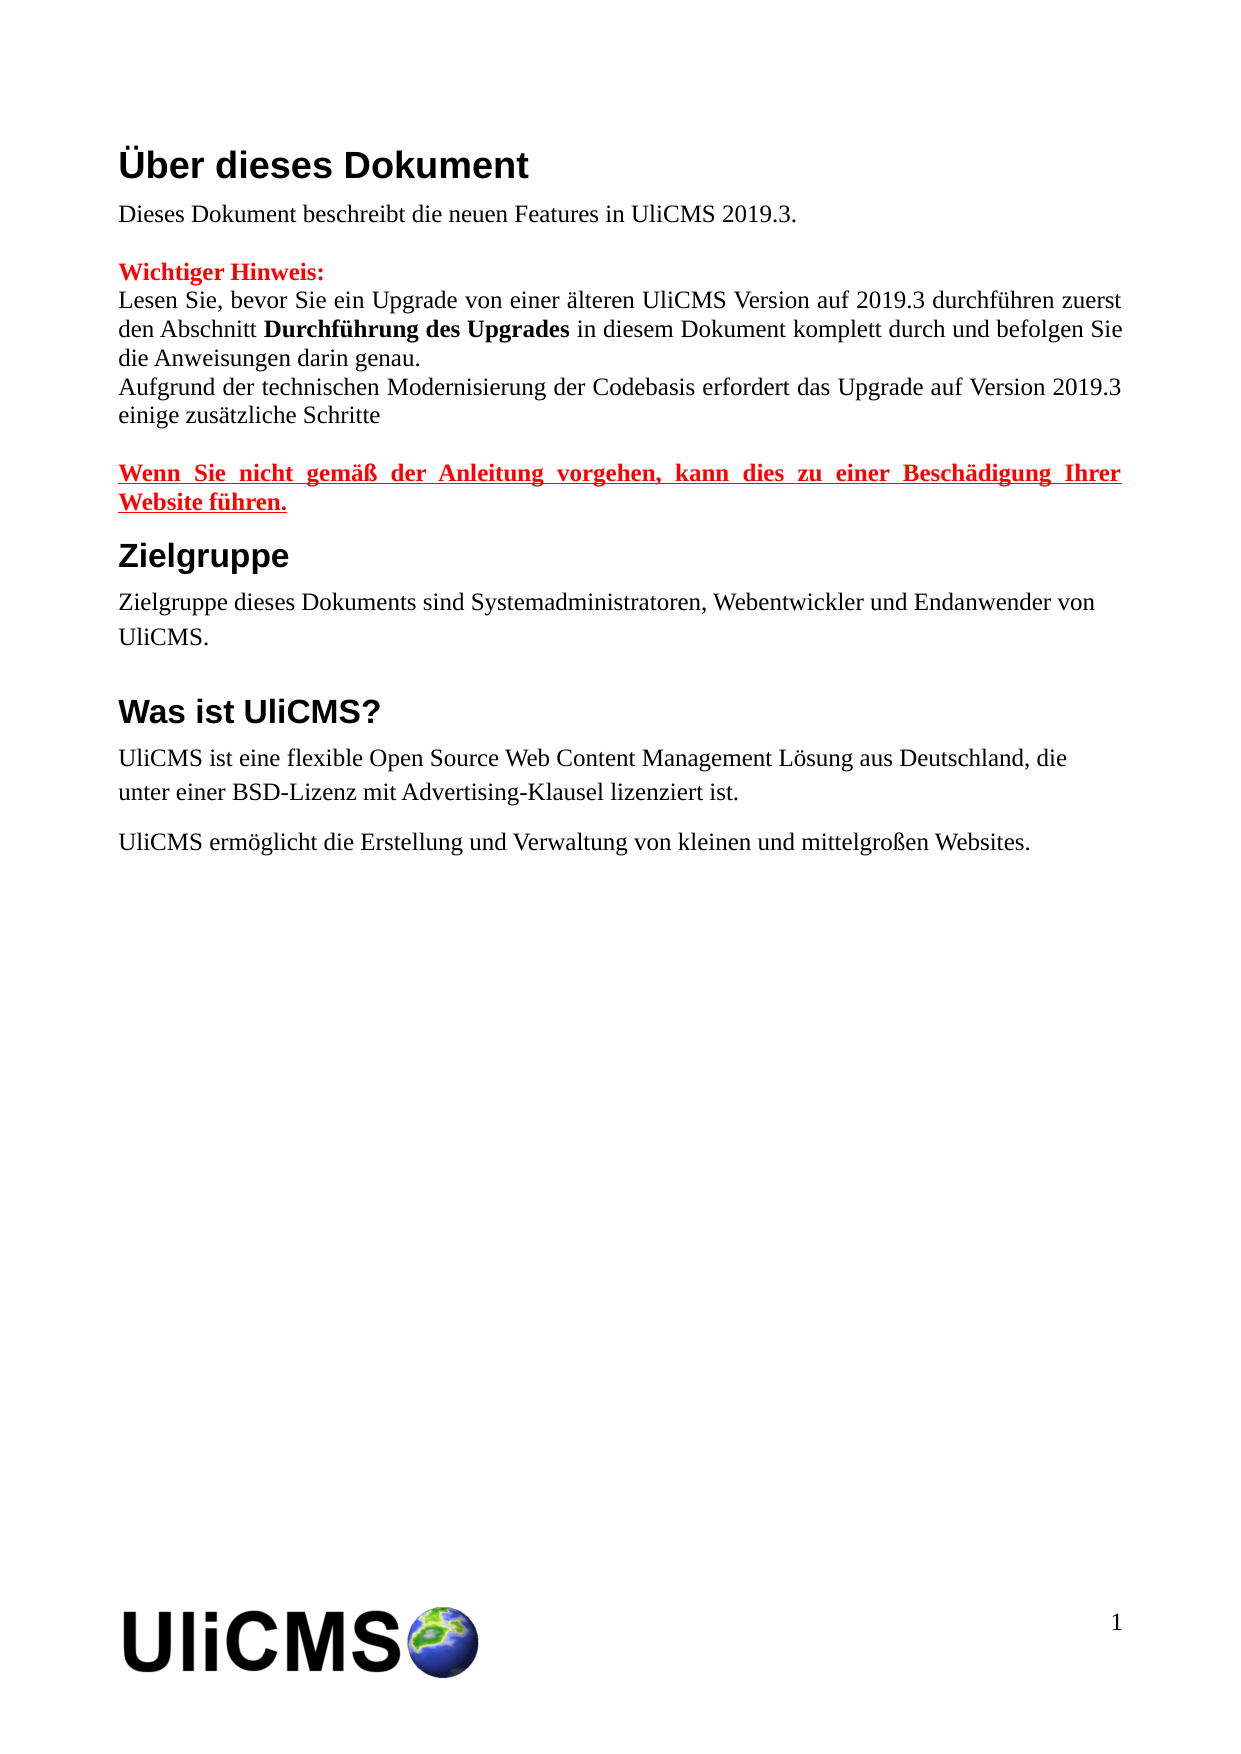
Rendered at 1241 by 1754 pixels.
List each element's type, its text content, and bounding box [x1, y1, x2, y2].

subtitle Über dieses Dokument [118, 143, 1123, 187]
text Wichtiger Hinweis: [118, 257, 1123, 286]
subtitle Was ist UliCMS? [118, 692, 1123, 731]
text Lesen Sie, bevor Sie ein Upgrade von einer älteren UliCMS Version auf 2019.3 durchführen zuerst den Abschnitt Durchführung des Upgrades in diesem Dokument komplett durch und befolgen Sie die Anweisungen darin genau. [118, 286, 1123, 372]
subtitle Zielgruppe [118, 536, 1123, 575]
text UliCMS ist eine flexible Open Source Web Content Management Lösung aus Deutschland, die unter einer BSD-Lizenz mit Advertising-Klausel lizenziert ist. [118, 743, 1123, 806]
picture [118, 1607, 479, 1681]
text Dieses Dokument beschreibt die neuen Features in UliCMS 2019.3. [118, 199, 1123, 228]
text Aufgrund der technischen Modernisierung der Codebasis erfordert das Upgrade auf Version 2019.3 einige zusätzliche Schritte [118, 372, 1123, 429]
text Zielgruppe dieses Dokuments sind Systemadministratoren, Webentwickler und Endanwender von UliCMS. [118, 587, 1123, 651]
text Wenn Sie nicht gemäß der Anleitung vorgehen, kann dies zu einer Beschädigung Ihrer Website führen. [118, 458, 1123, 516]
text UliCMS ermöglicht die Erstellung und Verwaltung von kleinen und mittelgroßen Websites. [118, 827, 1123, 855]
